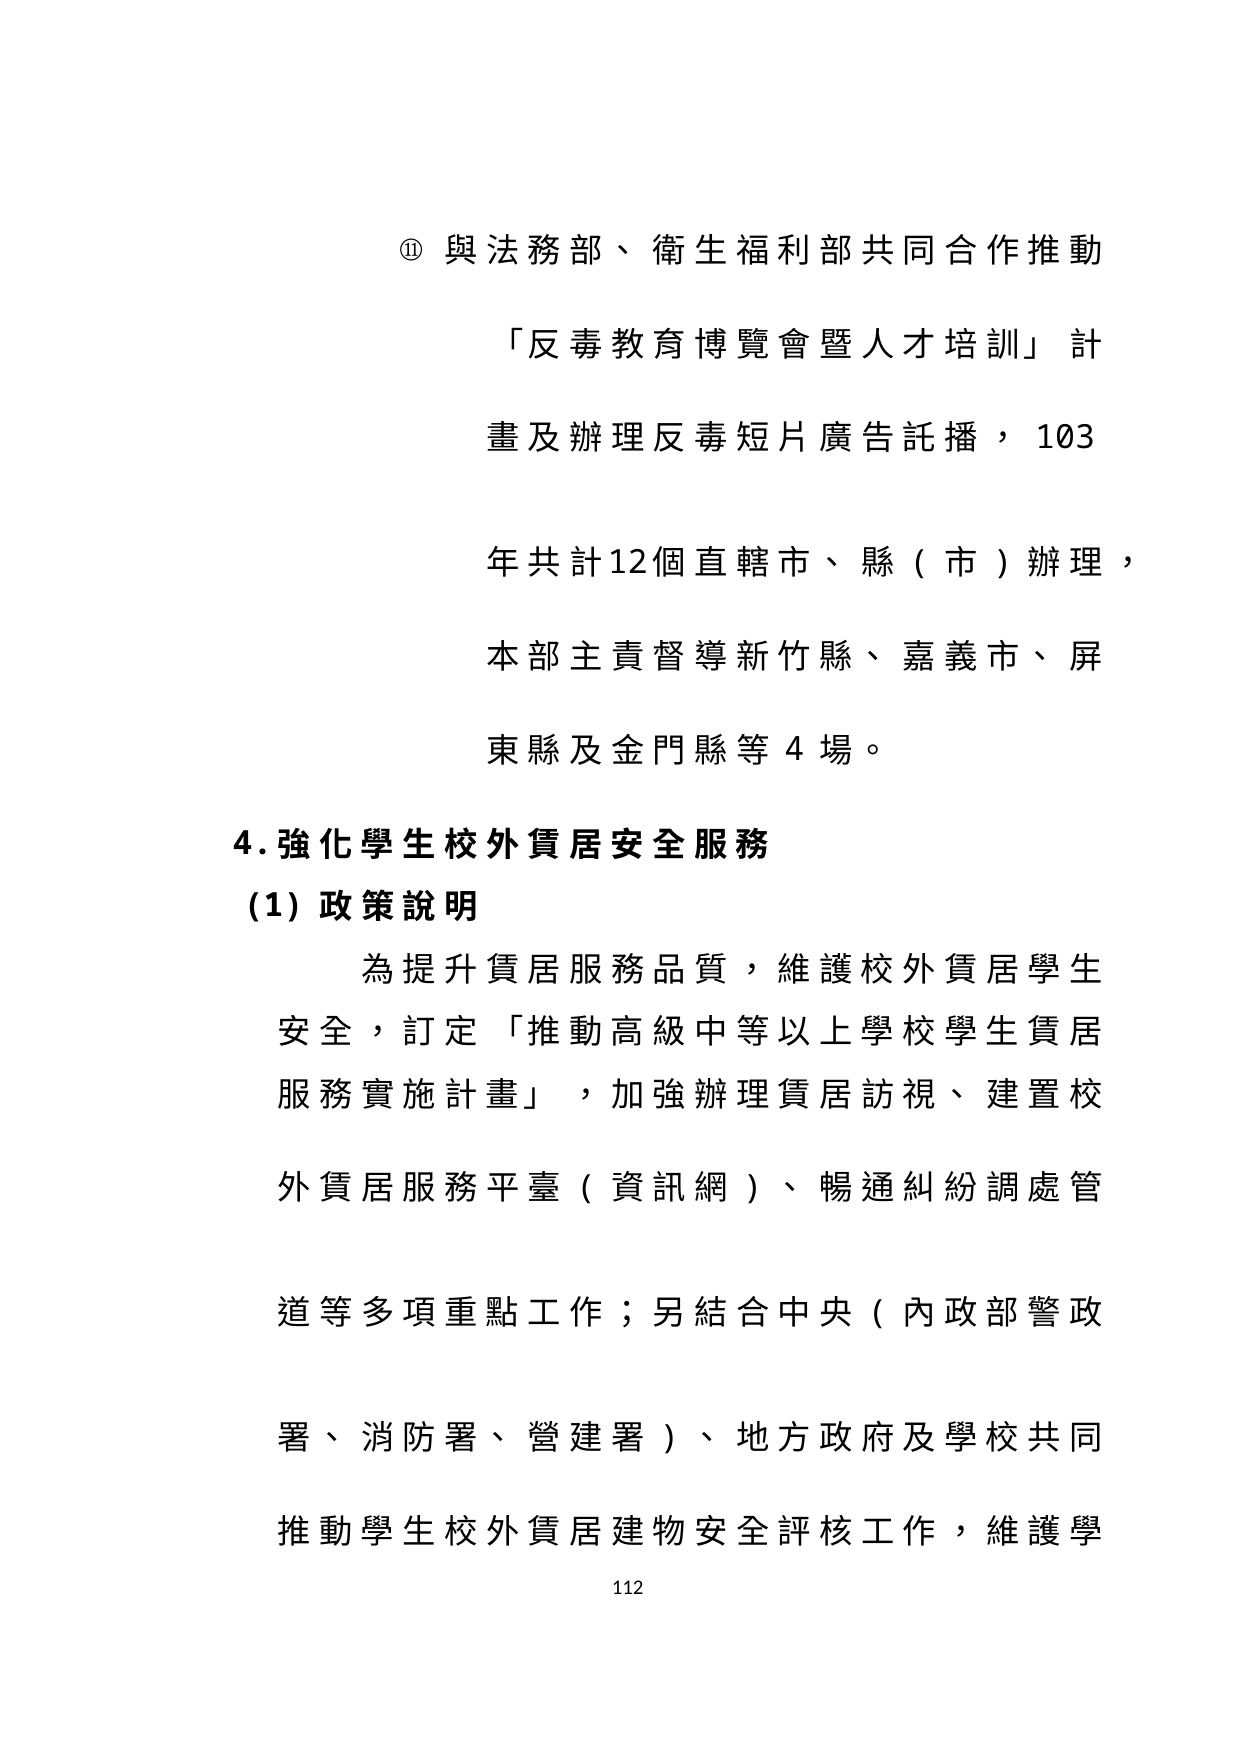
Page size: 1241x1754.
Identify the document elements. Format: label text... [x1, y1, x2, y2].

subtitle 4.強化學生校外賃居安全服務 [148, 800, 1107, 862]
text 為提升賃居服務品質，維護校外賃居學生安全，訂定「推動高級中等以上學校學生賃居服務實施計畫」，加強辦理賃居訪視、建置校外賃居服務平臺(資訊網)、暢通糾紛調處管道等多項重點工作；另結合中央(內政部警政署、消防署、營建署)、地方政府及學校共同推動學生校外賃居建物安全評核工作，維護學 [266, 925, 1107, 1550]
text (1)政策說明 [148, 862, 1107, 925]
list 與法務部、衛生福利部共同合作推動「反毒教育博覽會暨人才培訓」計畫及辦理反毒短片廣告託播，103年共計12個直轄市、縣(市)辦理，本部主責督導新竹縣、嘉義市、屏東縣及金門縣等4場。 [370, 175, 1107, 800]
